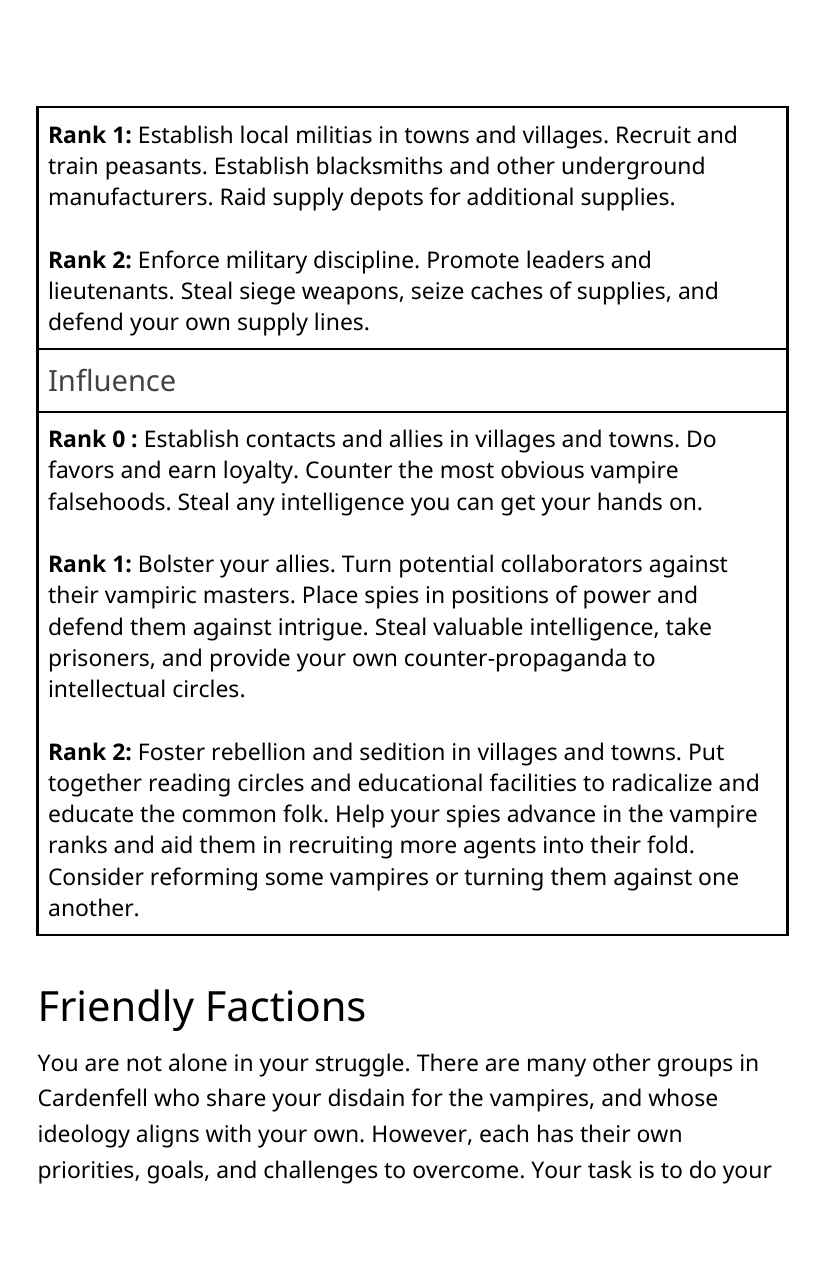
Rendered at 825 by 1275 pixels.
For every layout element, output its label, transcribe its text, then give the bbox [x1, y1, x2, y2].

table_cell Influence [39, 350, 786, 411]
text You are not alone in your struggle. There are many other groups in Cardenfell who share your disdain for the vampires, and whose ideology aligns with your own. However, each has their own priorities, goals, and challenges to overcome. Your task is to do your [37, 1046, 787, 1186]
table_cell Rank 1: Establish local militias in towns and villages. Recruit and train peasants. Establish blacksmiths and other underground manufacturers. Raid supply depots for additional supplies. Rank 2: Enforce military discipline. Promote leaders and lieutenants. Steal siege weapons, seize caches of supplies, and defend your own supply lines. [39, 108, 786, 348]
subtitle Friendly Factions [37, 977, 787, 1034]
table_cell Rank 0 : Establish contacts and allies in villages and towns. Do favors and earn loyalty. Counter the most obvious vampire falsehoods. Steal any intelligence you can get your hands on. Rank 1: Bolster your allies. Turn potential collaborators against their vampiric masters. Place spies in positions of power and defend them against intrigue. Steal valuable intelligence, take prisoners, and provide your own counter-propaganda to intellectual circles. Rank 2: Foster rebellion and sedition in villages and towns. Put together reading circles and educational facilities to radicalize and educate the common folk. Help your spies advance in the vampire ranks and aid them in recruiting more agents into their fold. Consider reforming some vampires or turning them against one another. [39, 413, 786, 933]
